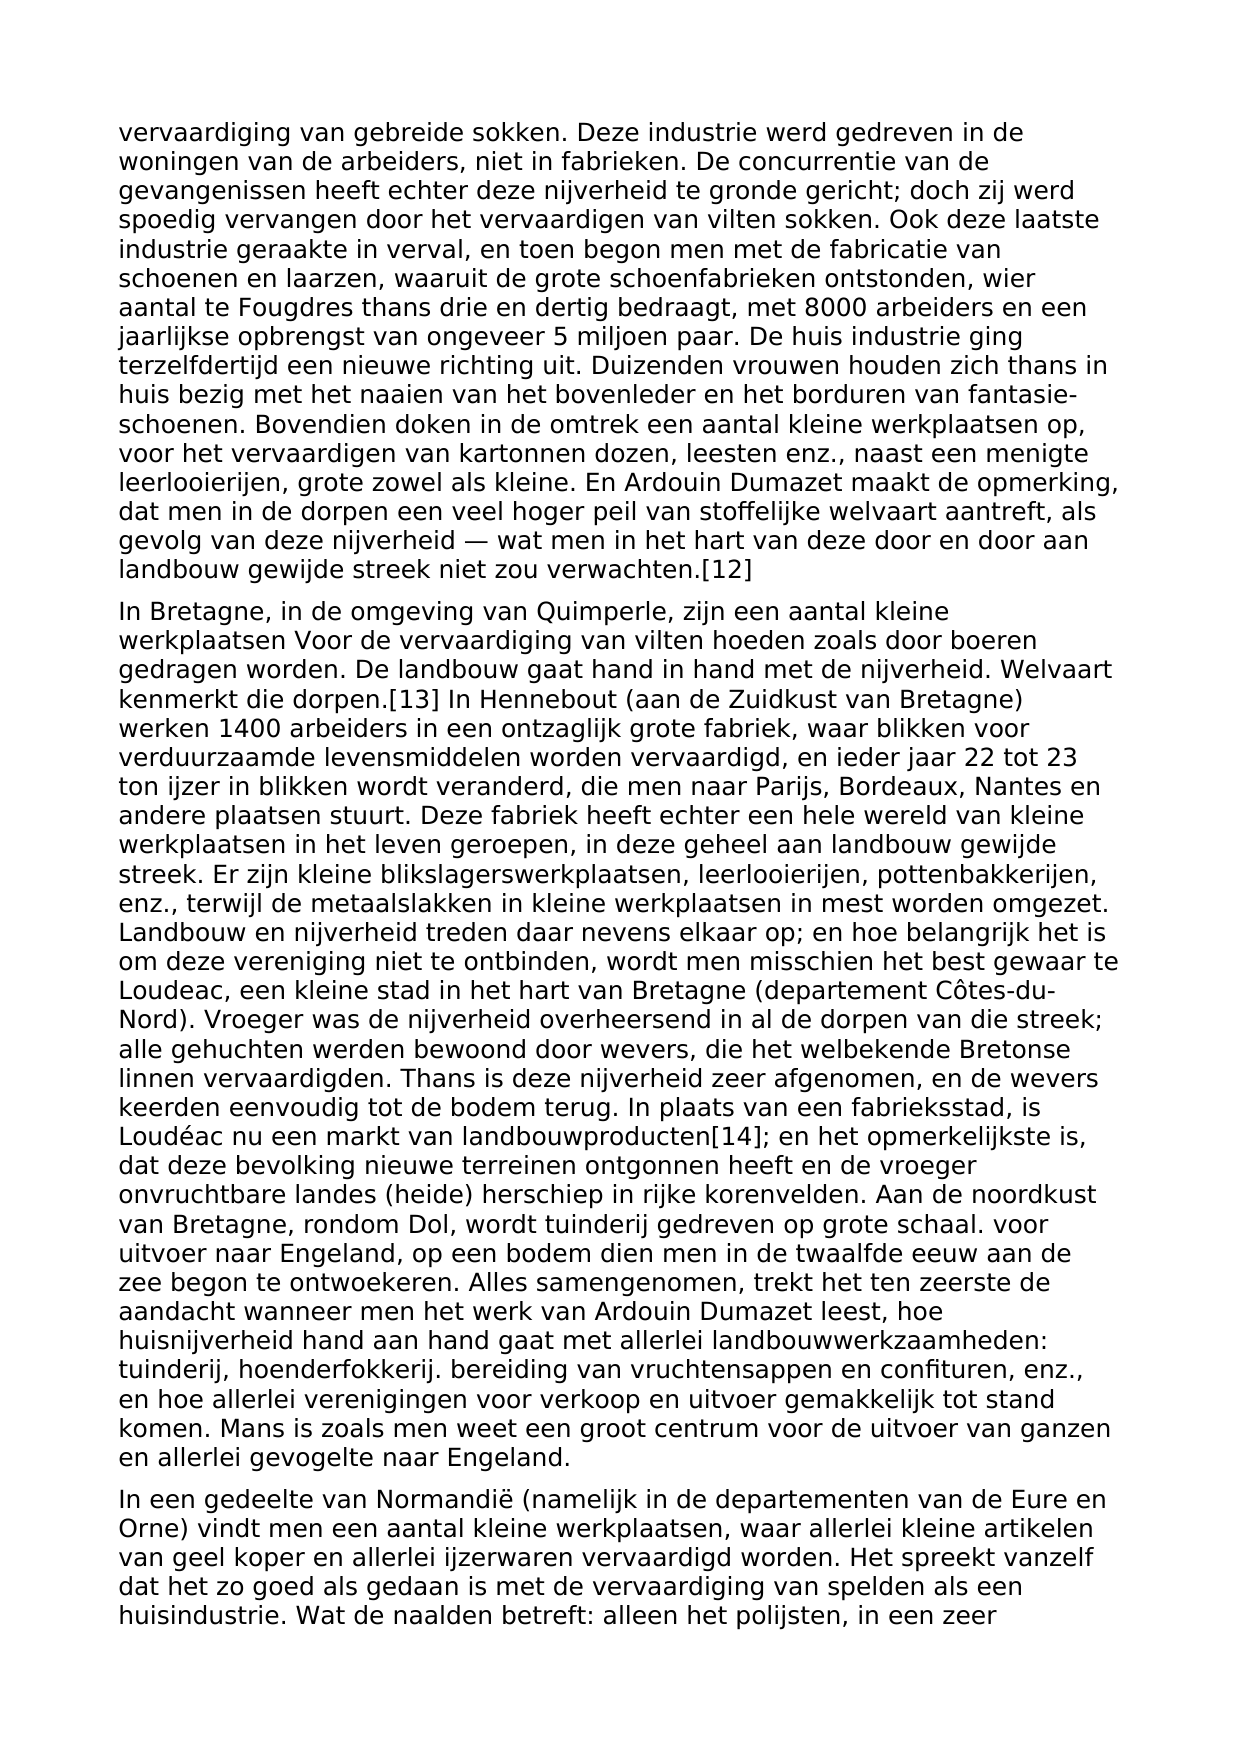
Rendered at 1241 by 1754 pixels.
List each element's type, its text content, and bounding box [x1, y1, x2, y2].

text In een gedeelte van Normandië (namelijk in de departementen van de Eure en Orne) vindt men een aantal kleine werkplaatsen, waar allerlei kleine artikelen van geel koper en allerlei ijzerwaren vervaardigd worden. Het spreekt vanzelf dat het zo goed als gedaan is met de vervaardiging van spelden als een huisindustrie. Wat de naalden betreft: alleen het polijsten, in een zeer [118, 1485, 1122, 1631]
text vervaardiging van gebreide sokken. Deze industrie werd gedreven in de woningen van de arbeiders, niet in fabrieken. De concurrentie van de gevangenissen heeft echter deze nijverheid te gronde gericht; doch zij werd spoedig vervangen door het vervaardigen van vilten sokken. Ook deze laatste industrie geraakte in verval, en toen begon men met de fabricatie van schoenen en laarzen, waaruit de grote schoenfabrieken ontstonden, wier aantal te Fougdres thans drie en dertig bedraagt, met 8000 arbeiders en een jaarlijkse opbrengst van ongeveer 5 miljoen paar. De huis industrie ging terzelfdertijd een nieuwe richting uit. Duizenden vrouwen houden zich thans in huis bezig met het naaien van het bovenleder en het borduren van fantasie-schoenen. Bovendien doken in de omtrek een aantal kleine werkplaatsen op, voor het vervaardigen van kartonnen dozen, leesten enz., naast een menigte leerlooierijen, grote zowel als kleine. En Ardouin Dumazet maakt de opmerking, dat men in de dorpen een veel hoger peil van stoffelijke welvaart aantreft, als gevolg van deze nijverheid — wat men in het hart van deze door en door aan landbouw gewijde streek niet zou verwachten.[12] [118, 118, 1122, 585]
text In Bretagne, in de omgeving van Quimperle, zijn een aantal kleine werkplaatsen Voor de vervaardiging van vilten hoeden zoals door boeren gedragen worden. De landbouw gaat hand in hand met de nijverheid. Welvaart kenmerkt die dorpen.[13] In Hennebout (aan de Zuidkust van Bretagne) werken 1400 arbeiders in een ontzaglijk grote fabriek, waar blikken voor verduurzaamde levensmiddelen worden vervaardigd, en ieder jaar 22 tot 23 ton ijzer in blikken wordt veranderd, die men naar Parijs, Bordeaux, Nantes en andere plaatsen stuurt. Deze fabriek heeft echter een hele wereld van kleine werkplaatsen in het leven geroepen, in deze geheel aan landbouw gewijde streek. Er zijn kleine blikslagerswerkplaatsen, leerlooierijen, pottenbakkerijen, enz., terwijl de metaalslakken in kleine werkplaatsen in mest worden omgezet. Landbouw en nijverheid treden daar nevens elkaar op; en hoe belangrijk het is om deze vereniging niet te ontbinden, wordt men misschien het best gewaar te Loudeac, een kleine stad in het hart van Bretagne (departement Côtes-du-Nord). Vroeger was de nijverheid overheersend in al de dorpen van die streek; alle gehuchten werden bewoond door wevers, die het welbekende Bretonse linnen vervaardigden. Thans is deze nijverheid zeer afgenomen, en de wevers keerden eenvoudig tot de bodem terug. In plaats van een fabrieksstad, is Loudéac nu een markt van landbouwproducten[14]; en het opmerkelijkste is, dat deze bevolking nieuwe terreinen ontgonnen heeft en de vroeger onvruchtbare landes (heide) herschiep in rijke korenvelden. Aan de noordkust van Bretagne, rondom Dol, wordt tuinderij gedreven op grote schaal. voor uitvoer naar Engeland, op een bodem dien men in de twaalfde eeuw aan de zee begon te ontwoekeren. Alles samengenomen, trekt het ten zeerste de aandacht wanneer men het werk van Ardouin Dumazet leest, hoe huisnijverheid hand aan hand gaat met allerlei landbouwwerkzaamheden: tuinderij, hoenderfokkerij. bereiding van vruchtensappen en confituren, enz., en hoe allerlei verenigingen voor verkoop en uitvoer gemakkelijk tot stand komen. Mans is zoals men weet een groot centrum voor de uitvoer van ganzen en allerlei gevogelte naar Engeland. [118, 597, 1122, 1472]
